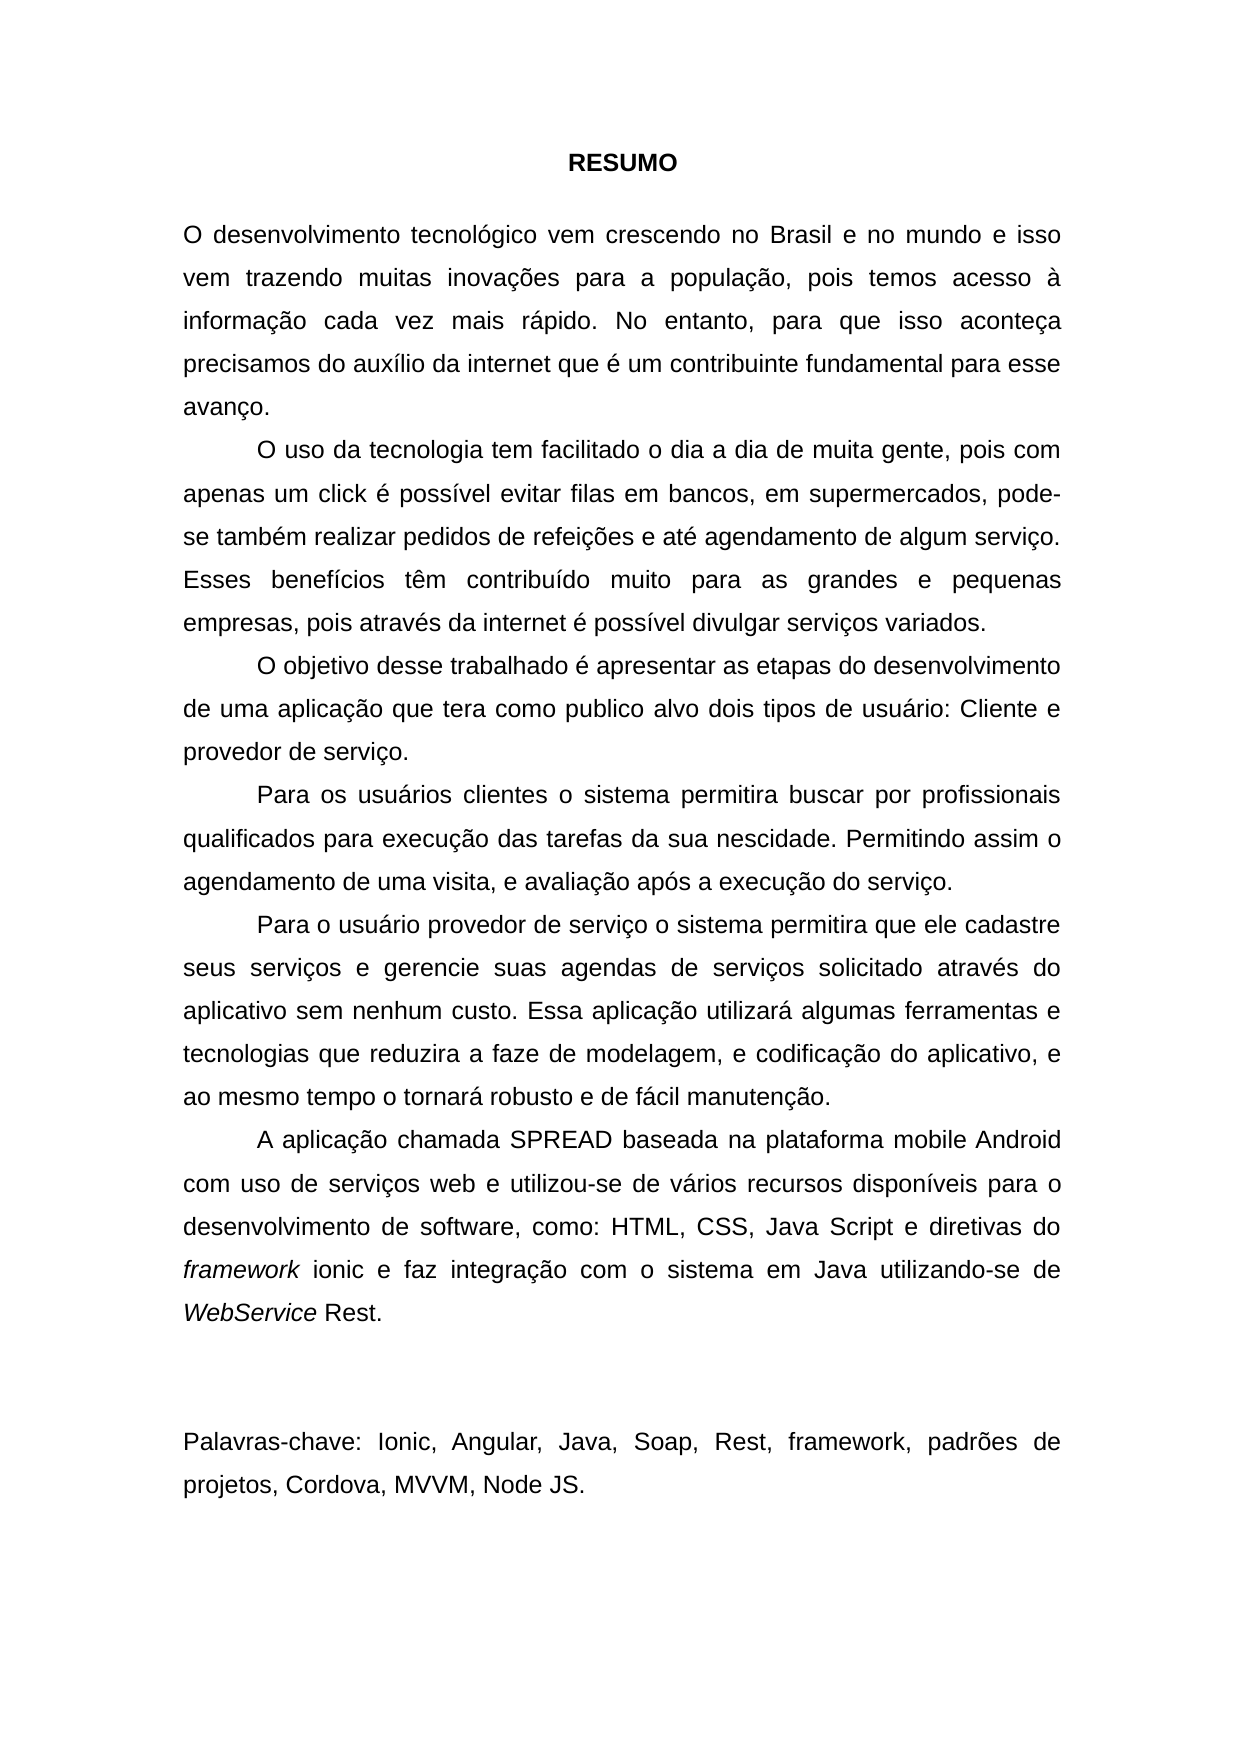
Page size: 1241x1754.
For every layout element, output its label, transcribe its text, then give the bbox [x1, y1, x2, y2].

text Para os usuários clientes o sistema permitira buscar por profissionais qualificados para execução das tarefas da sua nescidade. Permitindo assim o agendamento de uma visita, e avaliação após a execução do serviço. [183, 781, 1062, 896]
text O objetivo desse trabalhado é apresentar as etapas do desenvolvimento de uma aplicação que tera como publico alvo dois tipos de usuário: Cliente e provedor de serviço. [183, 651, 1062, 766]
text Palavras-chave: Ionic, Angular, Java, Soap, Rest, framework, padrões de projetos, Cordova, MVVM, Node JS. [183, 1427, 1062, 1499]
text RESUMO [183, 148, 1062, 176]
text O uso da tecnologia tem facilitado o dia a dia de muita gente, pois com apenas um click é possível evitar filas em bancos, em supermercados, pode-se também realizar pedidos de refeições e até agendamento de algum serviço. Esses benefícios têm contribuído muito para as grandes e pequenas empresas, pois através da internet é possível divulgar serviços variados. [183, 436, 1062, 637]
text Para o usuário provedor de serviço o sistema permitira que ele cadastre seus serviços e gerencie suas agendas de serviços solicitado através do aplicativo sem nenhum custo. Essa aplicação utilizará algumas ferramentas e tecnologias que reduzira a faze de modelagem, e codificação do aplicativo, e ao mesmo tempo o tornará robusto e de fácil manutenção. [183, 910, 1062, 1111]
text O desenvolvimento tecnológico vem crescendo no Brasil e no mundo e isso vem trazendo muitas inovações para a população, pois temos acesso à informação cada vez mais rápido. No entanto, para que isso aconteça precisamos do auxílio da internet que é um contribuinte fundamental para esse avanço. [183, 220, 1062, 421]
text A aplicação chamada SPREAD baseada na plataforma mobile Android com uso de serviços web e utilizou-se de vários recursos disponíveis para o desenvolvimento de software, como: HTML, CSS, Java Script e diretivas do framework ionic e faz integração com o sistema em Java utilizando-se de WebService Rest. [183, 1126, 1062, 1327]
